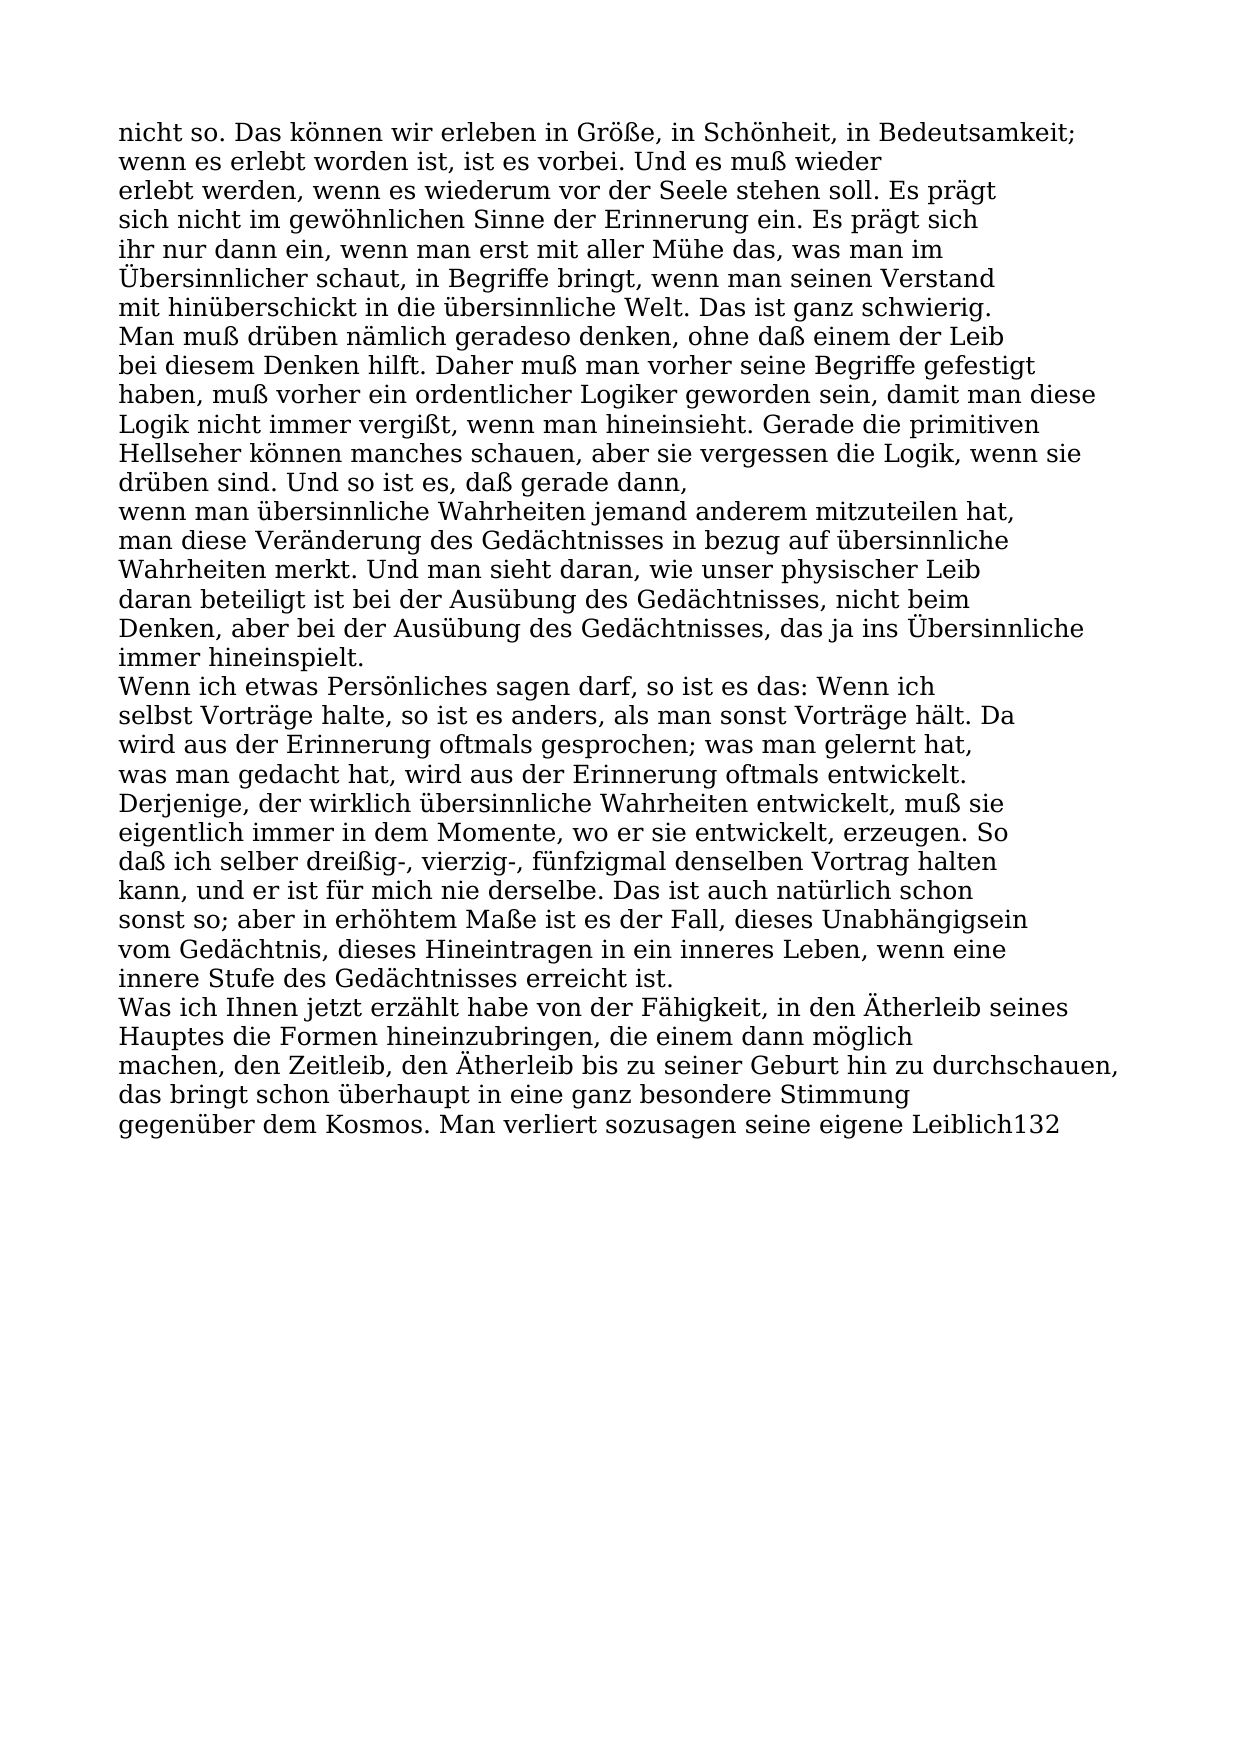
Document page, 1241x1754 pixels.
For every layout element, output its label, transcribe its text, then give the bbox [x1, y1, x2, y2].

text innere Stufe des Gedächtnisses erreicht ist. [118, 964, 1122, 993]
text bei diesem Denken hilft. Daher muß man vorher seine Begriffe gefestigt haben, muß vorher ein ordentlicher Logiker geworden sein, damit man diese Logik nicht immer vergißt, wenn man hineinsieht. Gerade die primitiven Hellseher können manches schauen, aber sie vergessen die Logik, wenn sie drüben sind. Und so ist es, daß gerade dann, [118, 351, 1122, 497]
text kann, und er ist für mich nie derselbe. Das ist auch natürlich schon [118, 876, 1122, 906]
text vom Gedächtnis, dieses Hineintragen in ein inneres Leben, wenn eine [118, 935, 1122, 964]
text daß ich selber dreißig-, vierzig-, fünfzigmal denselben Vortrag halten [118, 847, 1122, 876]
text wird aus der Erinnerung oftmals gesprochen; was man gelernt hat, [118, 731, 1122, 760]
text daran beteiligt ist bei der Ausübung des Gedächtnisses, nicht beim [118, 585, 1122, 614]
text nicht so. Das können wir erleben in Größe, in Schönheit, in Bedeutsamkeit; wenn es erlebt worden ist, ist es vorbei. Und es muß wieder [118, 118, 1122, 176]
text ihr nur dann ein, wenn man erst mit aller Mühe das, was man im [118, 235, 1122, 264]
text was man gedacht hat, wird aus der Erinnerung oftmals entwickelt. [118, 760, 1122, 789]
text sonst so; aber in erhöhtem Maße ist es der Fall, dieses Unabhängigsein [118, 906, 1122, 935]
text Denken, aber bei der Ausübung des Gedächtnisses, das ja ins Übersinnliche immer hineinspielt. [118, 614, 1122, 672]
text gegenüber dem Kosmos. Man verliert sozusagen seine eigene Leiblich132 [118, 1110, 1122, 1139]
text eigentlich immer in dem Momente, wo er sie entwickelt, erzeugen. So [118, 818, 1122, 847]
text Was ich Ihnen jetzt erzählt habe von der Fähigkeit, in den Ätherleib seines Hauptes die Formen hineinzubringen, die einem dann möglich [118, 993, 1122, 1051]
text man diese Veränderung des Gedächtnisses in bezug auf übersinnliche [118, 526, 1122, 556]
text Wenn ich etwas Persönliches sagen darf, so ist es das: Wenn ich [118, 672, 1122, 701]
text wenn man übersinnliche Wahrheiten jemand anderem mitzuteilen hat, [118, 497, 1122, 526]
text Übersinnlicher schaut, in Begriffe bringt, wenn man seinen Verstand [118, 264, 1122, 293]
text machen, den Zeitleib, den Ätherleib bis zu seiner Geburt hin zu durchschauen, das bringt schon überhaupt in eine ganz besondere Stimmung [118, 1051, 1122, 1110]
text Wahrheiten merkt. Und man sieht daran, wie unser physischer Leib [118, 556, 1122, 585]
text selbst Vorträge halte, so ist es anders, als man sonst Vorträge hält. Da [118, 701, 1122, 731]
text Derjenige, der wirklich übersinnliche Wahrheiten entwickelt, muß sie [118, 789, 1122, 818]
text erlebt werden, wenn es wiederum vor der Seele stehen soll. Es prägt [118, 176, 1122, 206]
text mit hinüberschickt in die übersinnliche Welt. Das ist ganz schwierig. [118, 293, 1122, 322]
text sich nicht im gewöhnlichen Sinne der Erinnerung ein. Es prägt sich [118, 206, 1122, 235]
text Man muß drüben nämlich geradeso denken, ohne daß einem der Leib [118, 322, 1122, 351]
